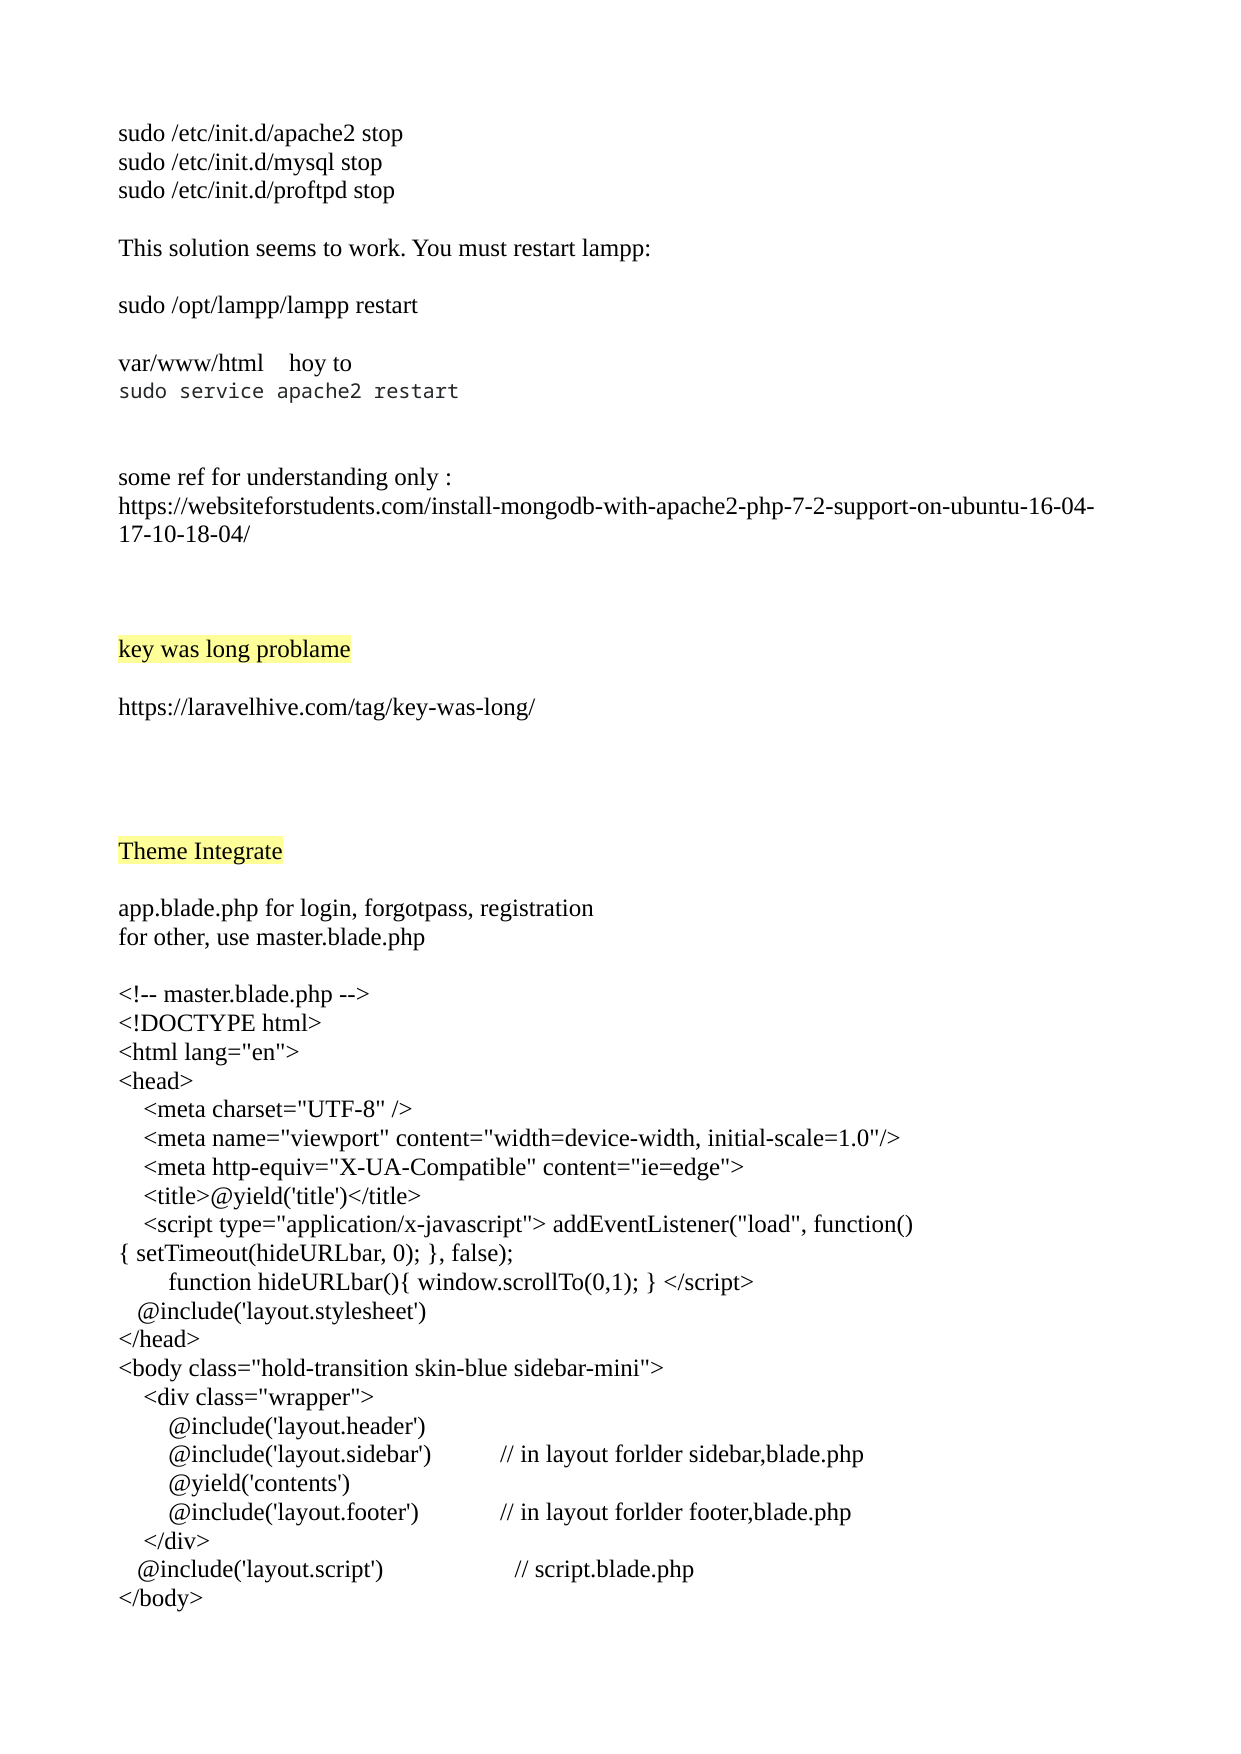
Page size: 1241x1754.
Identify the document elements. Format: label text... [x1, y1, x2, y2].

text var/www/html hoy to [118, 348, 1122, 377]
text </div> [118, 1526, 1122, 1554]
text <title>@yield('title')</title> [118, 1181, 1122, 1209]
text @yield('contents') [118, 1468, 1122, 1497]
text function hideURLbar(){ window.scrollTo(0,1); } </script> [118, 1267, 1122, 1296]
text sudo /etc/init.d/apache2 stop [118, 118, 1122, 147]
text for other, use master.blade.php [118, 922, 1122, 951]
text </head> [118, 1324, 1122, 1353]
text <div class="wrapper"> [118, 1382, 1122, 1411]
text <script type="application/x-javascript"> addEventListener("load", function() { setTimeout(hideURLbar, 0); }, false); [118, 1209, 1122, 1267]
text <head> [118, 1066, 1122, 1094]
text https://websiteforstudents.com/install-mongodb-with-apache2-php-7-2-support-on-ubuntu-16-04-17-10-18-04/ [118, 491, 1122, 548]
text <body class="hold-transition skin-blue sidebar-mini"> [118, 1353, 1122, 1382]
text Theme Integrate [118, 836, 1122, 864]
text <meta charset="UTF-8" /> [118, 1094, 1122, 1123]
text <meta http-equiv="X-UA-Compatible" content="ie=edge"> [118, 1152, 1122, 1181]
text <html lang="en"> [118, 1037, 1122, 1066]
text https://laravelhive.com/tag/key-was-long/ [118, 692, 1122, 721]
text sudo /opt/lampp/lampp restart [118, 291, 1122, 319]
text <!-- master.blade.php --> [118, 979, 1122, 1008]
text some ref for understanding only : [118, 462, 1122, 491]
text This solution seems to work. You must restart lampp: [118, 233, 1122, 262]
text sudo /etc/init.d/mysql stop [118, 147, 1122, 176]
text sudo /etc/init.d/proftpd stop [118, 176, 1122, 204]
text key was long problame [118, 634, 1122, 663]
text @include('layout.script') // script.blade.php [118, 1554, 1122, 1583]
text @include('layout.stylesheet') [118, 1296, 1122, 1324]
text </body> [118, 1583, 1122, 1612]
text <meta name="viewport" content="width=device-width, initial-scale=1.0"/> [118, 1123, 1122, 1152]
text sudo service apache2 restart [118, 377, 1122, 404]
text @include('layout.footer') // in layout forlder footer,blade.php [118, 1497, 1122, 1526]
text @include('layout.header') [118, 1411, 1122, 1439]
text @include('layout.sidebar') // in layout forlder sidebar,blade.php [118, 1439, 1122, 1468]
text app.blade.php for login, forgotpass, registration [118, 893, 1122, 922]
text <!DOCTYPE html> [118, 1008, 1122, 1037]
